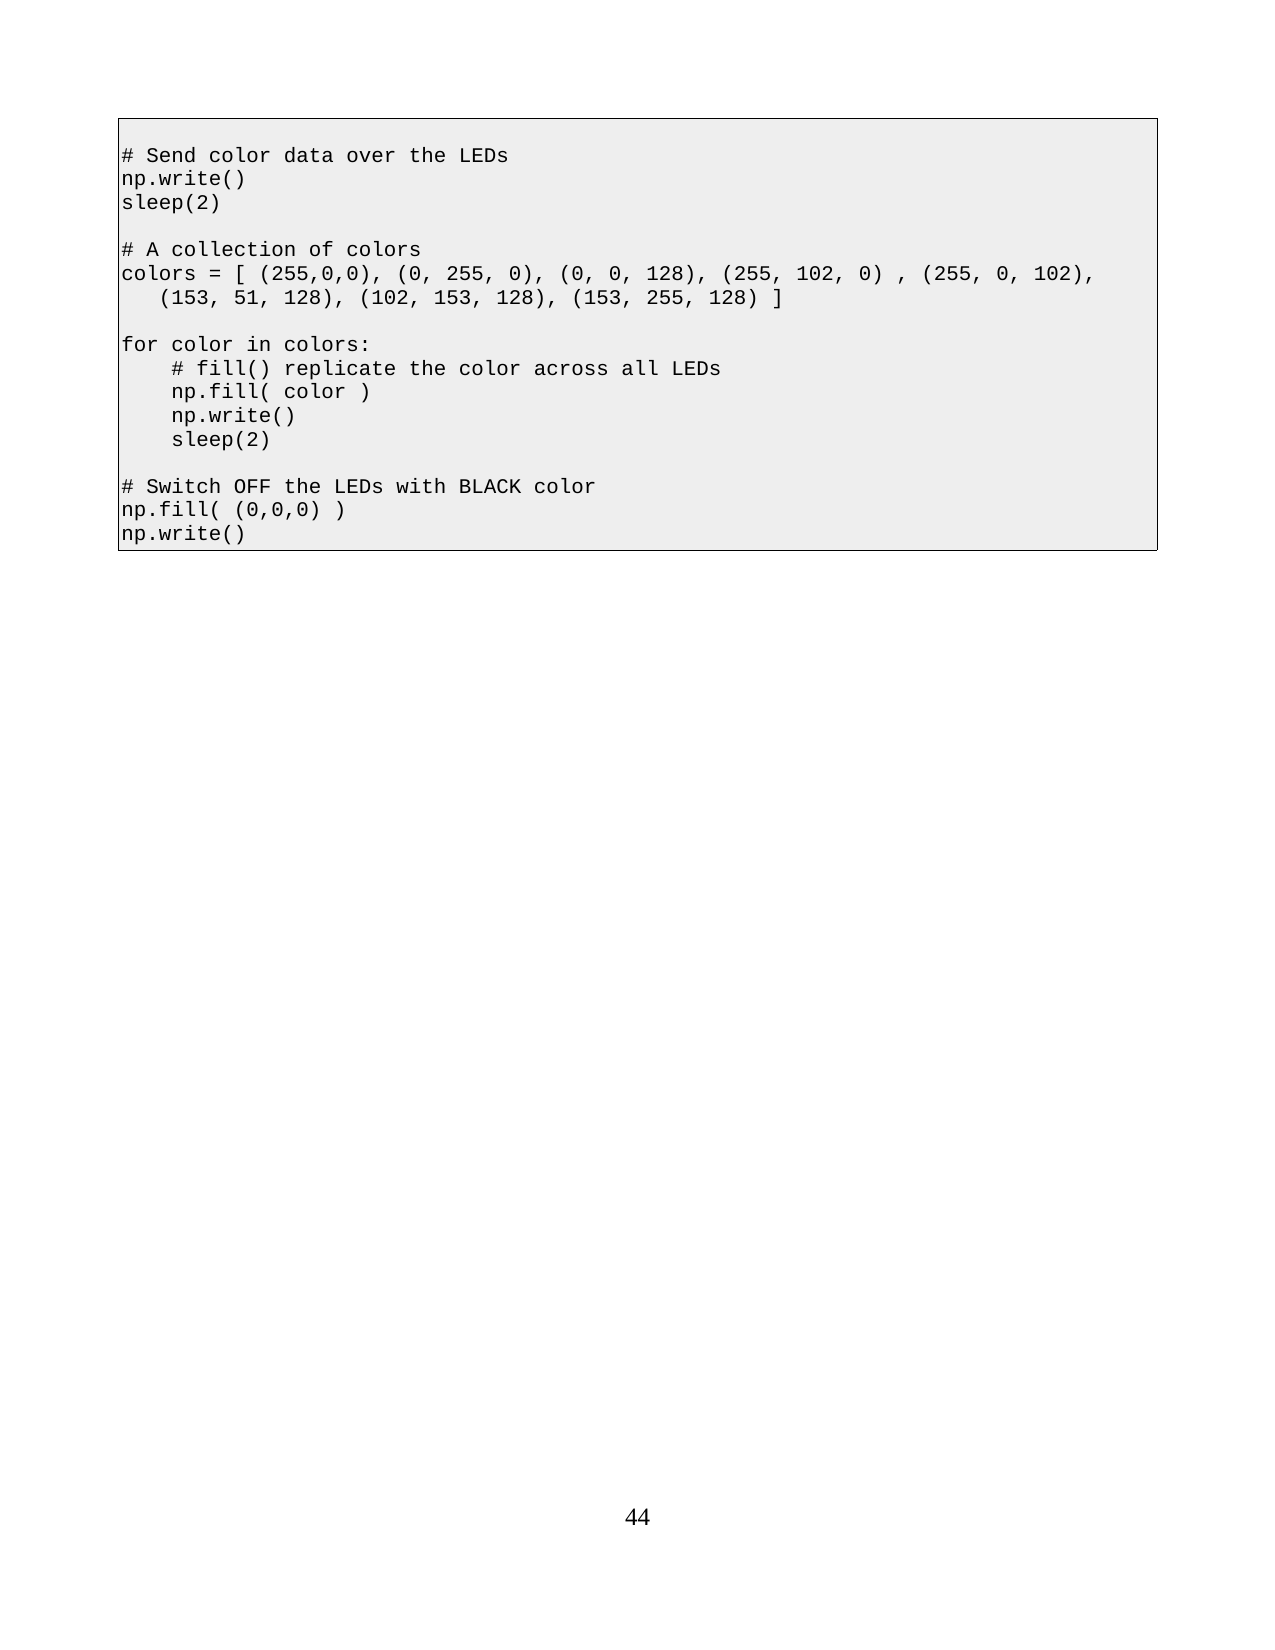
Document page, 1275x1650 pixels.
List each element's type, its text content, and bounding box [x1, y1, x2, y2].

text # Send color data over the LEDs np.write() sleep(2) # A collection of colors colors = [ (255,0,0), (0, 255, 0), (0, 0, 128), (255, 102, 0) , (255, 0, 102), (153, 51, 128), (102, 153, 128), (153, 255, 128) ] for color in colors: # fill() replicate the color across all LEDs np.fill( color ) np.write() sleep(2) # Switch OFF the LEDs with BLACK color np.fill( (0,0,0) ) np.write() [119, 119, 1157, 550]
